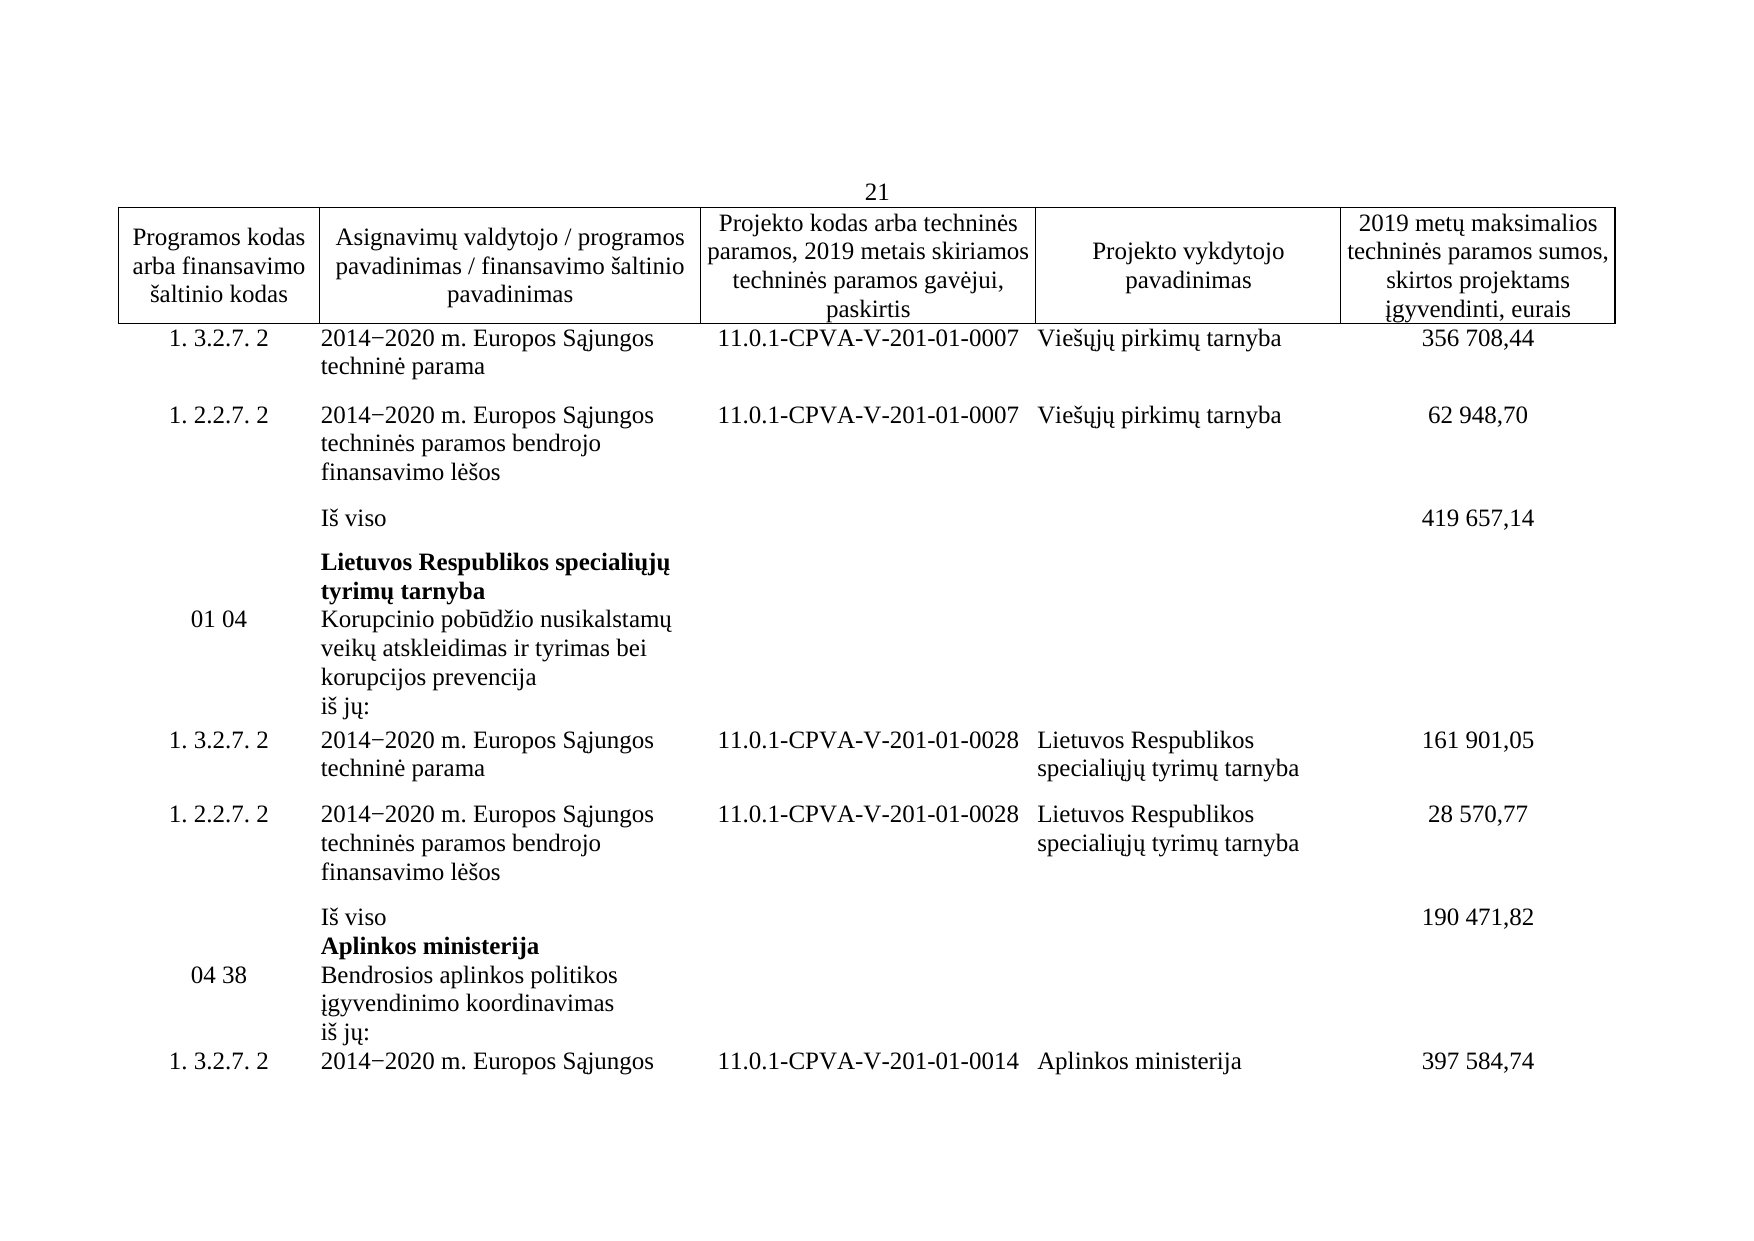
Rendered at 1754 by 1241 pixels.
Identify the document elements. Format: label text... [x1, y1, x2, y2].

table_cell [701, 547, 1036, 604]
table_cell 2014−2020 m. Europos Sąjungos [319, 1046, 701, 1075]
table_cell [118, 902, 319, 931]
table_cell [1036, 902, 1341, 931]
table_cell 2014−2020 m. Europos Sąjungos techninė parama [319, 324, 701, 400]
table_cell [1341, 547, 1615, 604]
table_cell [1341, 931, 1615, 960]
table_cell [1341, 960, 1615, 1017]
table_cell Lietuvos Respublikos specialiųjų tyrimų tarnyba [1036, 725, 1341, 799]
table_cell [1036, 605, 1341, 725]
table_cell 11.0.1-CPVA-V-201-01-0028 [701, 800, 1036, 902]
table_cell [701, 960, 1036, 1017]
table_cell 11.0.1-CPVA-V-201-01-0014 [701, 1046, 1036, 1075]
table_cell 356 708,44 [1341, 324, 1615, 400]
table_cell 01 04 [118, 605, 319, 725]
table_cell Lietuvos Respublikos specialiųjų tyrimų tarnyba [1036, 800, 1341, 902]
table_cell 04 38 [118, 960, 319, 1017]
table_cell [701, 931, 1036, 960]
table_cell 11.0.1-CPVA-V-201-01-0007 [701, 400, 1036, 503]
table_cell [1341, 605, 1615, 725]
table_cell [1341, 1017, 1615, 1046]
table_cell 419 657,14 [1341, 503, 1615, 547]
table_cell [1036, 931, 1341, 960]
table_cell 28 570,77 [1341, 800, 1615, 902]
table_cell Iš viso [319, 503, 701, 547]
table_cell [1036, 503, 1341, 547]
table_cell [118, 547, 319, 604]
table_cell iš jų: [319, 1017, 701, 1046]
table_cell 11.0.1-CPVA-V-201-01-0028 [701, 725, 1036, 799]
table_cell [118, 1017, 319, 1046]
table_cell Korupcinio pobūdžio nusikalstamų veikų atskleidimas ir tyrimas bei korupcijos prevencija iš jų: [319, 605, 701, 725]
table_cell [701, 605, 1036, 725]
table_cell 190 471,82 [1341, 902, 1615, 931]
table_cell 1. 2.2.7. 2 [118, 800, 319, 902]
table_cell Viešųjų pirkimų tarnyba [1036, 324, 1341, 400]
table_cell [701, 902, 1036, 931]
table_header 2019 metų maksimalios techninės paramos sumos, skirtos projektams įgyvendinti, eurais [1341, 208, 1614, 323]
table_cell 1. 3.2.7. 2 [118, 324, 319, 400]
table_header Projekto kodas arba techninės paramos, 2019 metais skiriamos techninės paramos gavėjui, paskirtis [701, 208, 1035, 323]
table_cell Lietuvos Respublikos specialiųjų tyrimų tarnyba [319, 547, 701, 604]
table_cell Bendrosios aplinkos politikos įgyvendinimo koordinavimas [319, 960, 701, 1017]
table_cell [118, 931, 319, 960]
table_cell 2014−2020 m. Europos Sąjungos techninės paramos bendrojo finansavimo lėšos [319, 800, 701, 902]
table_cell [701, 503, 1036, 547]
table_cell [1036, 960, 1341, 1017]
table_cell [1036, 547, 1341, 604]
table_cell 1. 2.2.7. 2 [118, 400, 319, 503]
table_cell 2014−2020 m. Europos Sąjungos techninės paramos bendrojo finansavimo lėšos [319, 400, 701, 503]
table_cell Aplinkos ministerija [319, 931, 701, 960]
table_cell 62 948,70 [1341, 400, 1615, 503]
table_header Asignavimų valdytojo / programos pavadinimas / finansavimo šaltinio pavadinimas [320, 208, 700, 323]
table_cell Aplinkos ministerija [1036, 1046, 1341, 1075]
table_cell 161 901,05 [1341, 725, 1615, 799]
table_cell 397 584,74 [1341, 1046, 1615, 1075]
table_cell 2014−2020 m. Europos Sąjungos techninė parama [319, 725, 701, 799]
table_header Programos kodas arba finansavimo šaltinio kodas [119, 208, 319, 323]
table_cell [118, 503, 319, 547]
table_cell 1. 3.2.7. 2 [118, 725, 319, 799]
table_cell Iš viso [319, 902, 701, 931]
table_cell [701, 1017, 1036, 1046]
table_cell [1036, 1017, 1341, 1046]
table_cell Viešųjų pirkimų tarnyba [1036, 400, 1341, 503]
table_header Projekto vykdytojo pavadinimas [1036, 208, 1340, 323]
table_cell 1. 3.2.7. 2 [118, 1046, 319, 1075]
table_cell 11.0.1-CPVA-V-201-01-0007 [701, 324, 1036, 400]
